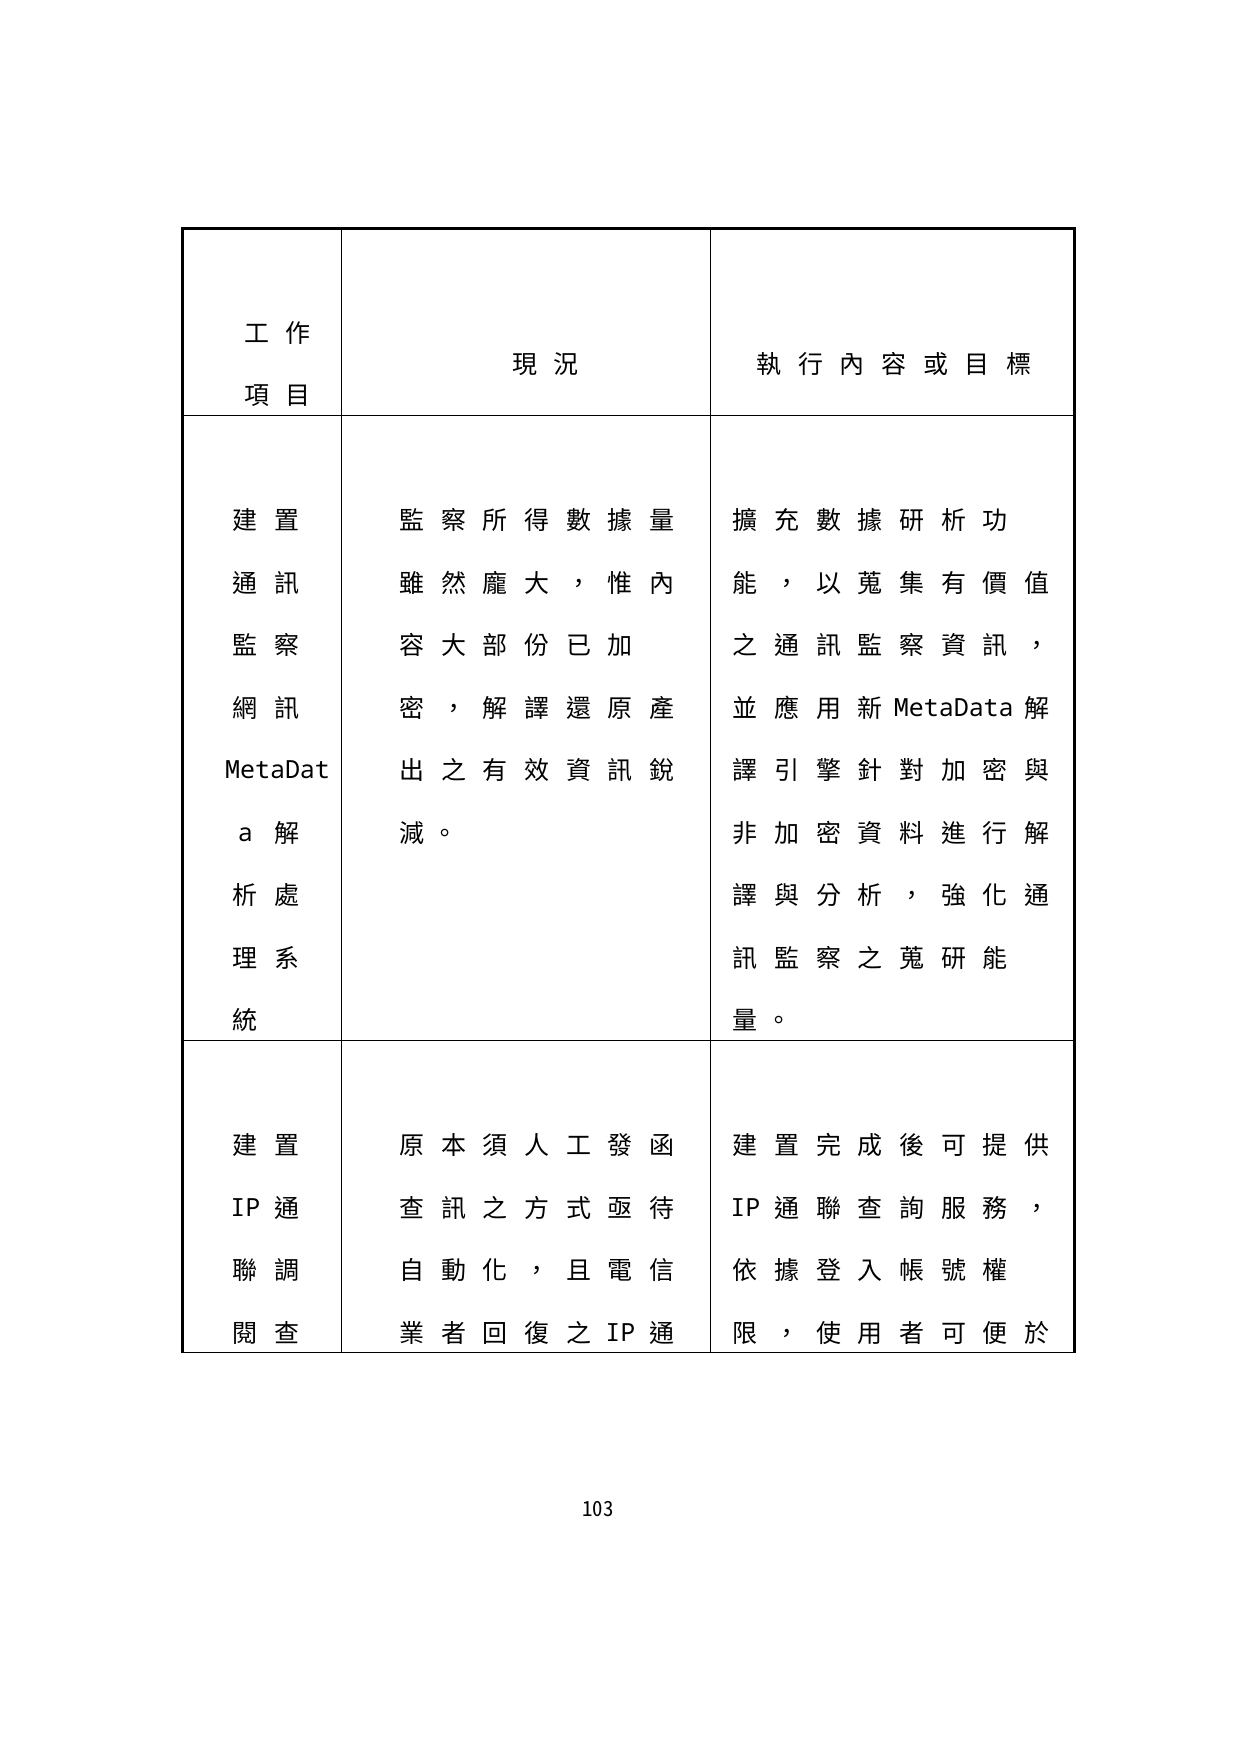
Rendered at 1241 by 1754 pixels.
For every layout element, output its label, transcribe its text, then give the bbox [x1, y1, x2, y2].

table_header 工作項目 [184, 230, 341, 415]
table_cell 監察所得數據量雖然龐大，惟內容大部份已加密，解譯還原產出之有效資訊銳減。 [342, 416, 710, 1040]
table_cell 擴充數據研析功能，以蒐集有價值之通訊監察資訊，並應用新MetaData解譯引擎針對加密與非加密資料進行解譯與分析，強化通訊監察之蒐研能量。 [711, 416, 1073, 1040]
table_cell 建置IP通聯調閱查 [184, 1041, 341, 1352]
table_cell 原本須人工發函查訊之方式亟待自動化，且電信業者回復之IP通 [342, 1041, 710, 1352]
table_header 現況 [342, 230, 710, 415]
table_cell 建置通訊監察網訊MetaData解析處理系統 [184, 416, 341, 1040]
table_cell 建置完成後可提供IP通聯查詢服務，依據登入帳號權限，使用者可便於 [711, 1041, 1073, 1352]
table_header 執行內容或目標 [711, 230, 1073, 415]
